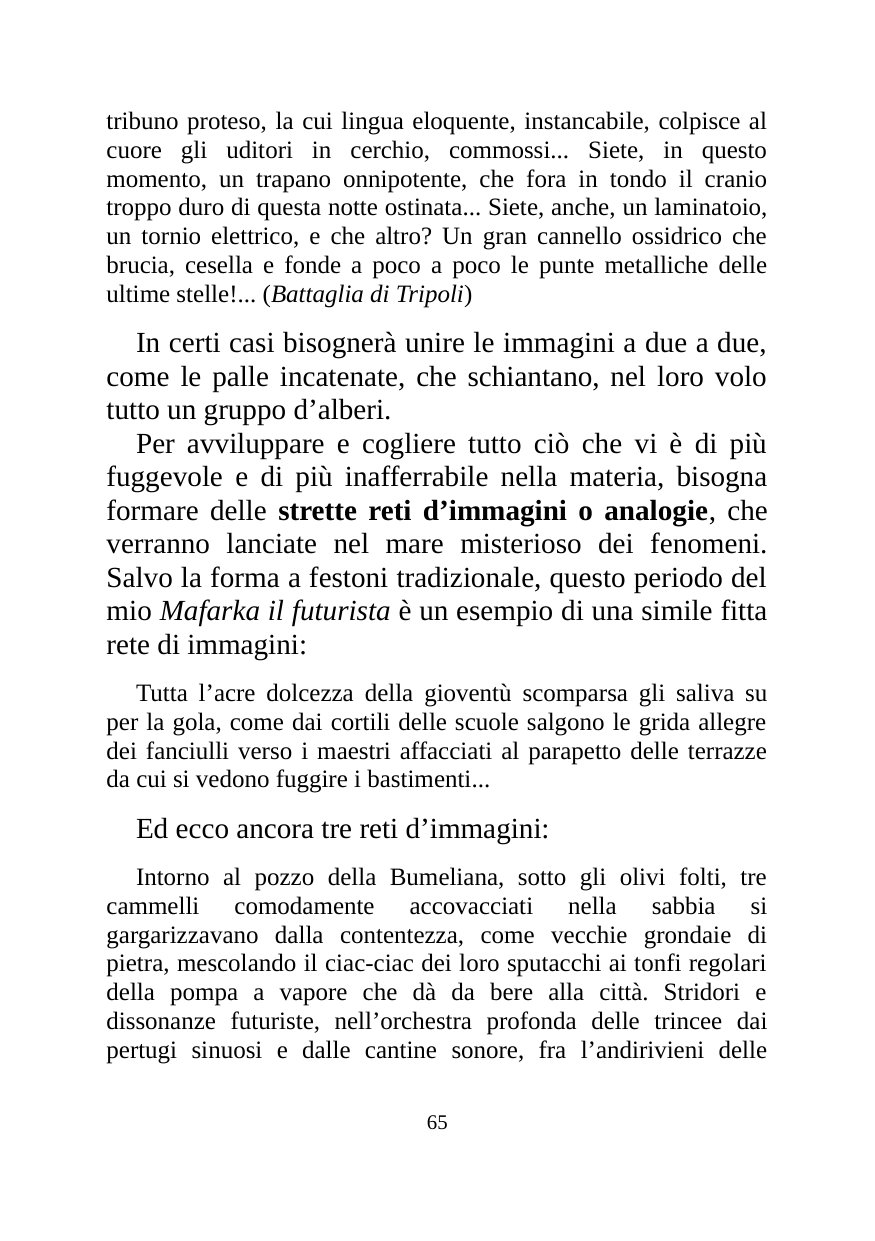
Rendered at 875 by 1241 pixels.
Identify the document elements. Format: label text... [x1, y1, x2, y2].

text Intorno al pozzo della Bumeliana, sotto gli olivi folti, tre cammelli comodamente accovacciati nella sabbia si gargarizzavano dalla contentezza, come vecchie grondaie di pietra, mescolando il ciac-ciac dei loro sputacchi ai tonfi regolari della pompa a vapore che dà da bere alla città. Stridori e dissonanze futuriste, nell’orchestra profonda delle trincee dai pertugi sinuosi e dalle cantine sonore, fra l’andirivieni delle [106, 862, 768, 1063]
text tribuno proteso, la cui lingua eloquente, instancabile, colpisce al cuore gli uditori in cerchio, commossi... Siete, in questo momento, un trapano onnipotente, che fora in tondo il cranio troppo duro di questa notte ostinata... Siete, anche, un laminatoio, un tornio elettrico, e che altro? Un gran cannello ossidrico che brucia, cesella e fonde a poco a poco le punte metalliche delle ultime stelle!... (Battaglia di Tripoli) [106, 106, 768, 307]
text Ed ecco ancora tre reti d’immagini: [106, 811, 768, 844]
text Per avviluppare e cogliere tutto ciò che vi è di più fuggevole e di più inafferrabile nella materia, bisogna formare delle strette reti d’immagini o analogie, che verranno lanciate nel mare misterioso dei fenomeni. Salvo la forma a festoni tradizionale, questo periodo del mio Mafarka il futurista è un esempio di una simile fitta rete di immagini: [106, 426, 768, 661]
text In certi casi bisognerà unire le immagini a due a due, come le palle incatenate, che schiantano, nel loro volo tutto un gruppo d’alberi. [106, 325, 768, 426]
text Tutta l’acre dolcezza della gioventù scomparsa gli saliva su per la gola, come dai cortili delle scuole salgono le grida allegre dei fanciulli verso i maestri affacciati al parapetto delle terrazze da cui si vedono fuggire i bastimenti... [106, 678, 768, 793]
